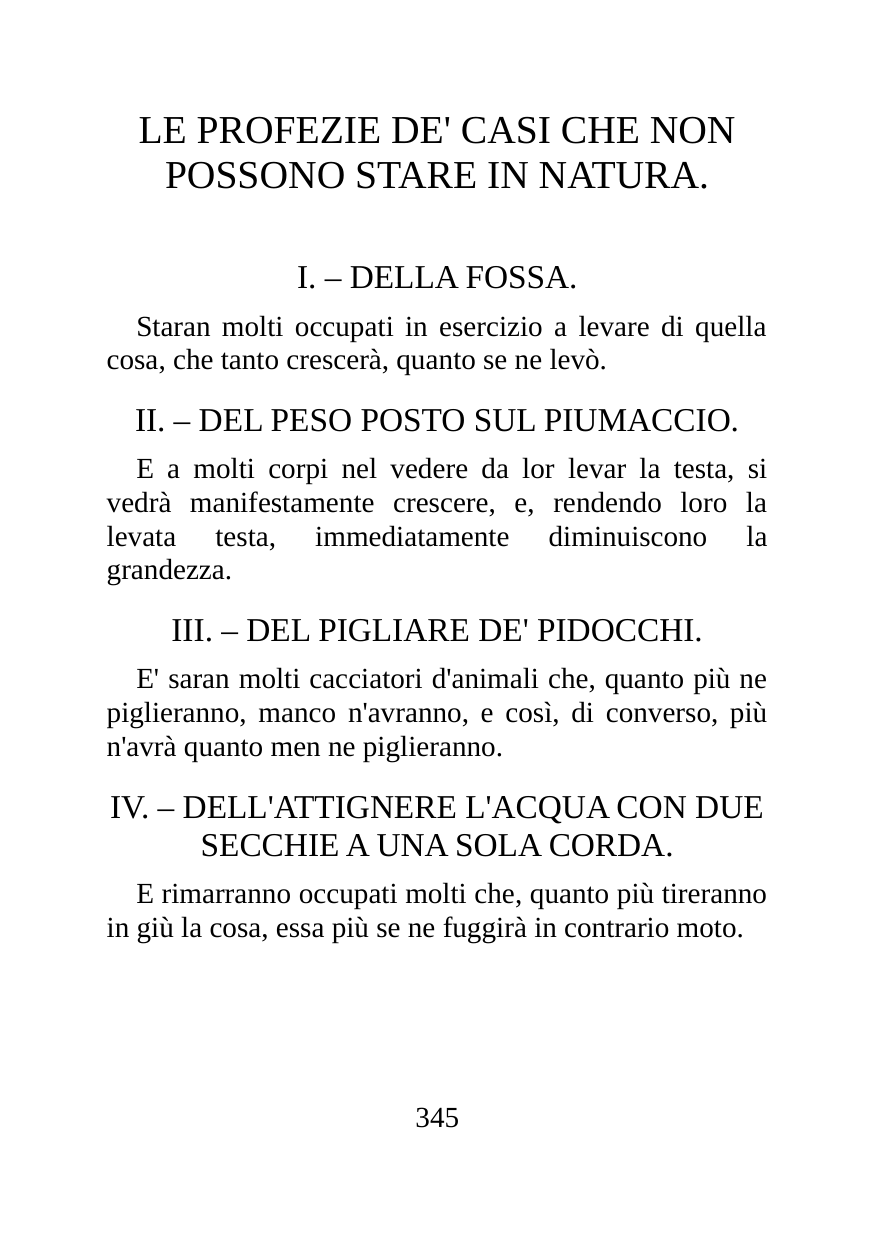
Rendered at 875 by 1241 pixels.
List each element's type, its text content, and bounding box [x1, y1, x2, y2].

subtitle I. ‒ DELLA FOSSA. [106, 258, 768, 296]
subtitle II. ‒ DEL PESO POSTO SUL PIUMACCIO. [106, 401, 768, 439]
text Staran molti occupati in esercizio a levare di quella cosa, che tanto crescerà, quanto se ne levò. [106, 309, 768, 376]
subtitle LE PROFEZIE DE' CASI CHE NON POSSONO STARE IN NATURA. [106, 106, 768, 197]
text E rimarranno occupati molti che, quanto più tireranno in giù la cosa, essa più se ne fuggirà in contrario moto. [106, 876, 768, 943]
text E' saran molti cacciatori d'animali che, quanto più ne piglieranno, manco n'avranno, e così, di converso, più n'avrà quanto men ne piglieranno. [106, 662, 768, 762]
text E a molti corpi nel vedere da lor levar la testa, si vedrà manifestamente crescere, e, rendendo loro la levata testa, immediatamente diminuiscono la grandezza. [106, 452, 768, 586]
subtitle IV. ‒ DELL'ATTIGNERE L'ACQUA CON DUE SECCHIE A UNA SOLA CORDA. [106, 787, 768, 864]
subtitle III. ‒ DEL PIGLIARE DE' PIDOCCHI. [106, 611, 768, 649]
